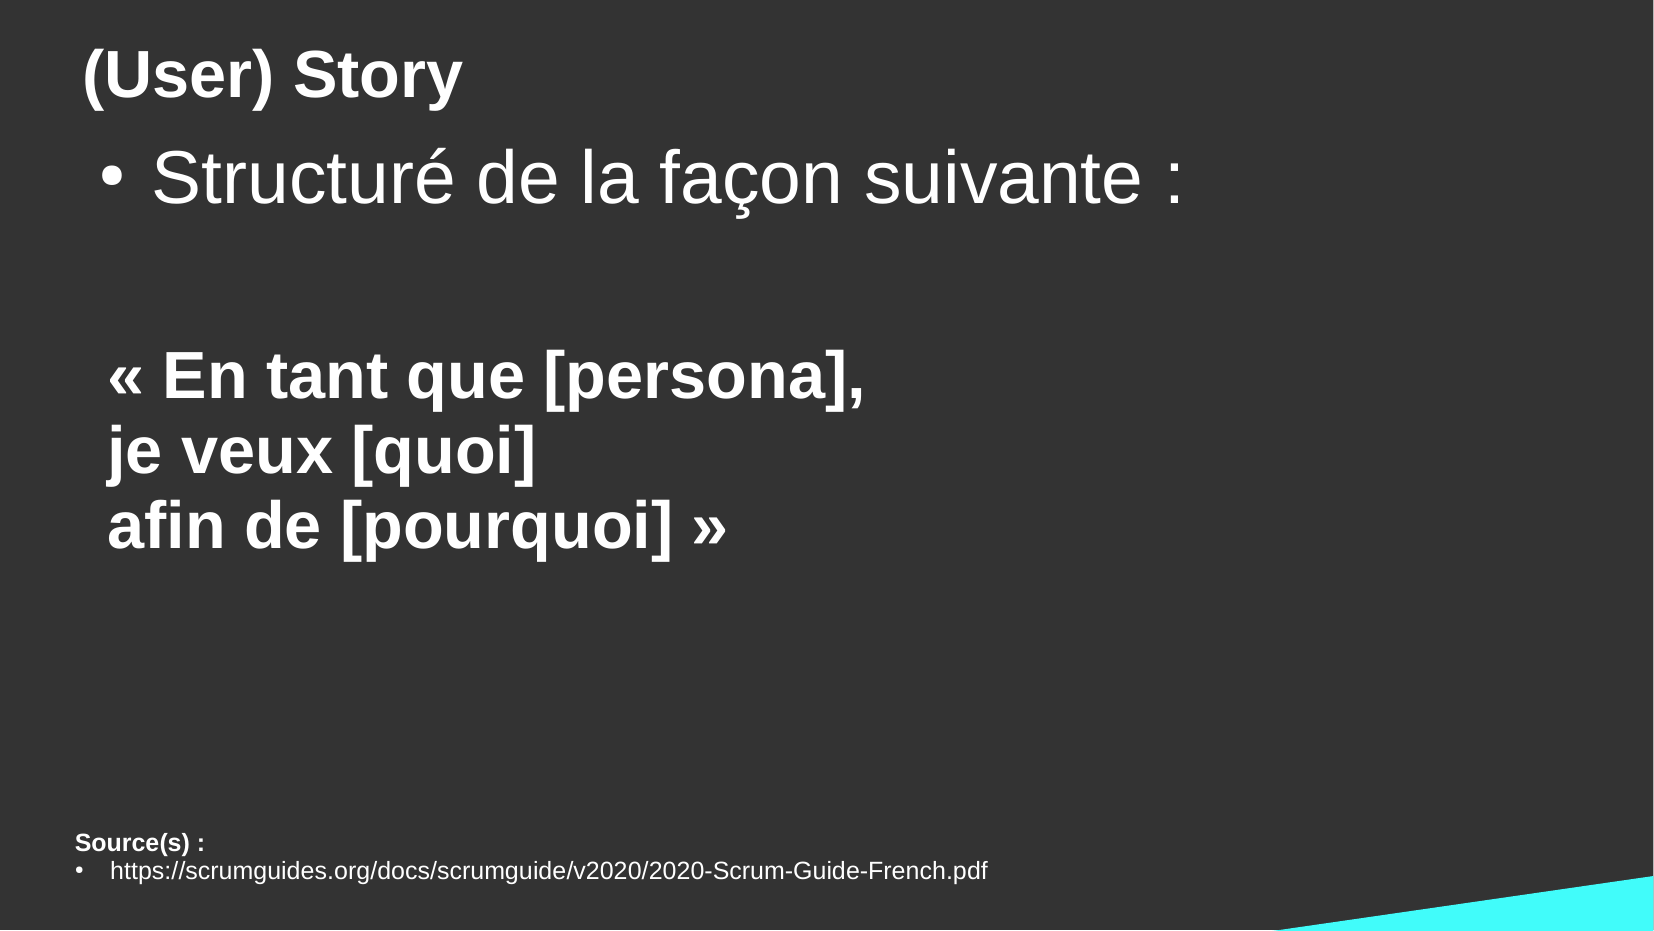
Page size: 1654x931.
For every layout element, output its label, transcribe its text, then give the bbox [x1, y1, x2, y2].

text_box « En tant que [persona], je veux [quoi] afin de [pourquoi] » [92, 330, 1312, 570]
text_box Source(s) : https://scrumguides.org/docs/scrumguide/v2020/2020-Scrum-Guide-French.pdf [60, 821, 1546, 921]
text_box [1272, 875, 1654, 931]
list Structuré de la façon suivante : [80, 135, 1620, 249]
title (User) Story [82, 37, 1571, 122]
